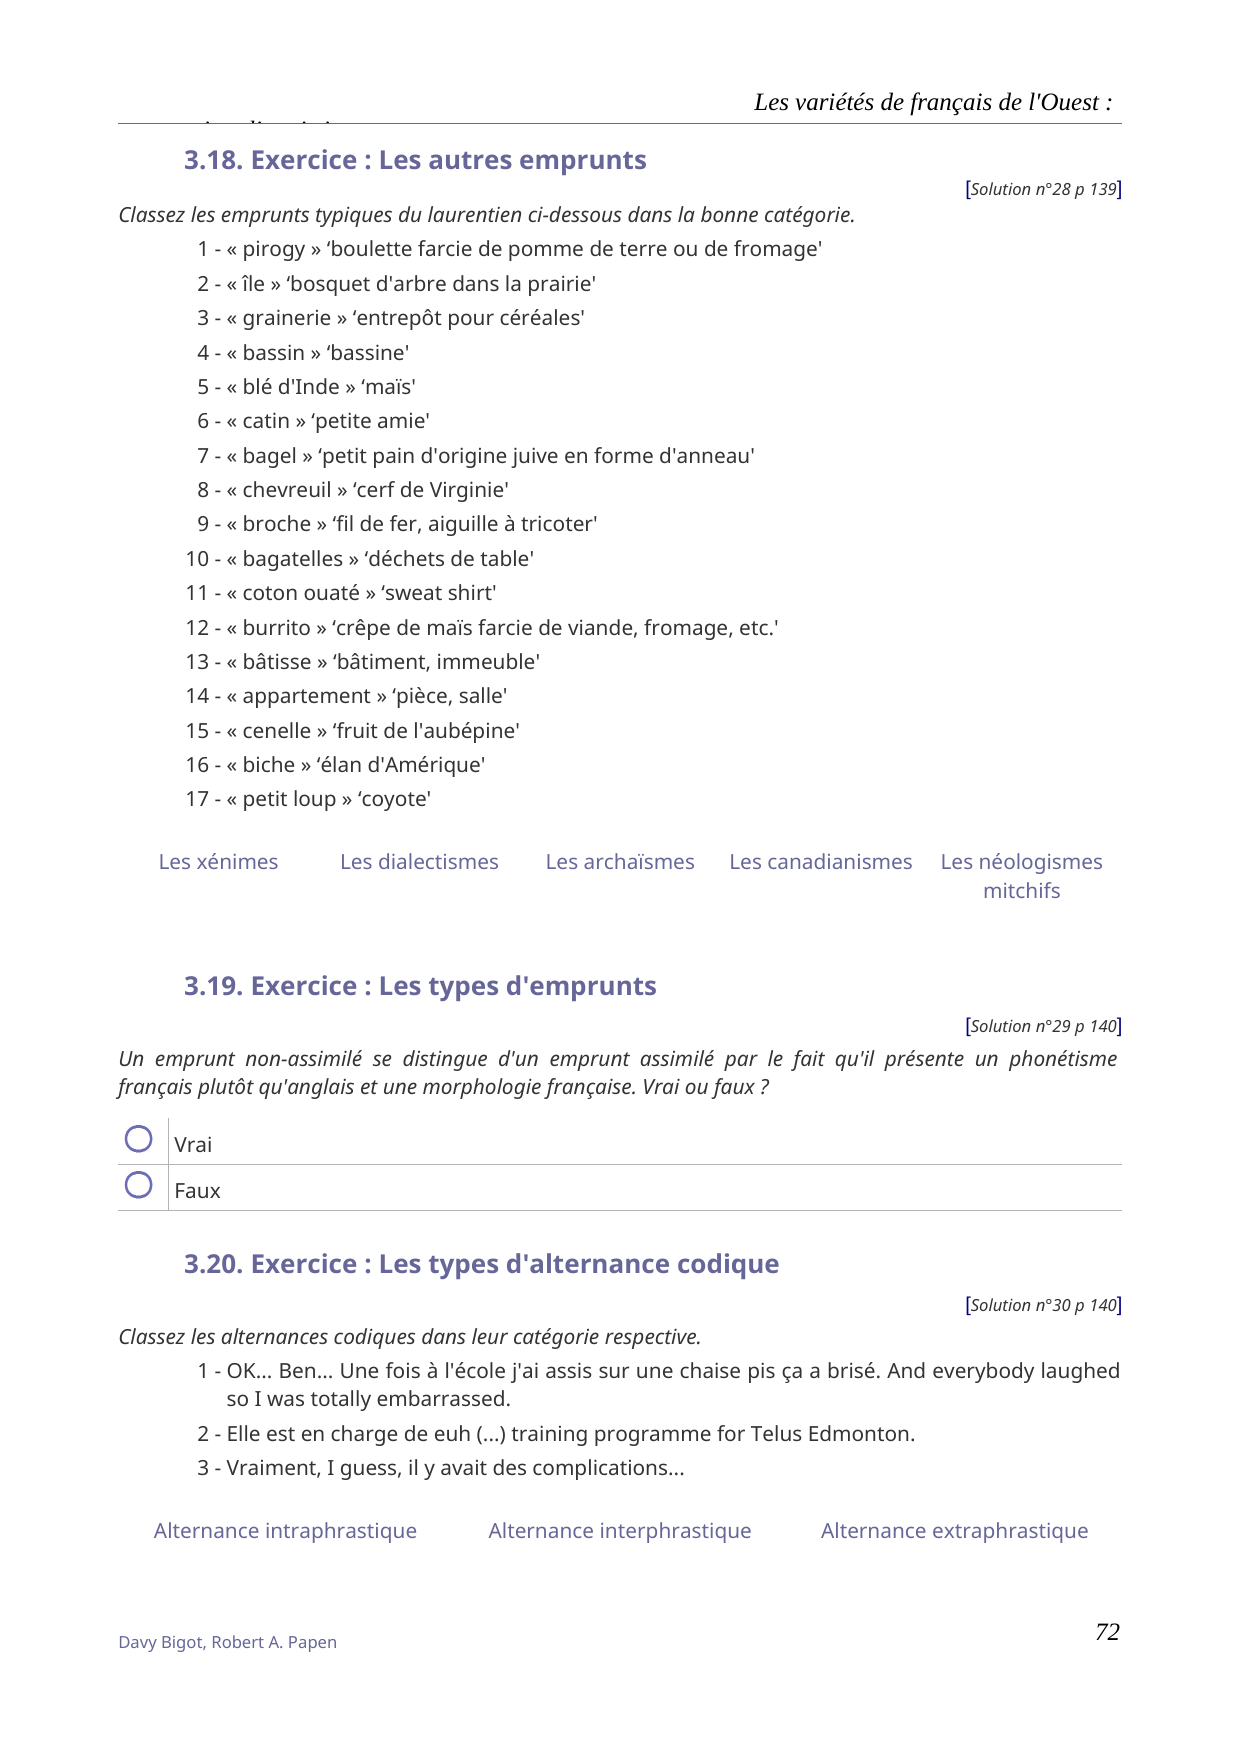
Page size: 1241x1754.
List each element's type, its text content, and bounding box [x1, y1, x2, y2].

table_cell [118, 904, 319, 932]
table_header Alternance interphrastique [453, 1510, 787, 1544]
list « burrito » ‘crêpe de maïs farcie de viande, fromage, etc.' [156, 613, 1122, 641]
table_cell [921, 904, 1122, 932]
list « bassin » ‘bassine' [156, 338, 1122, 366]
table_cell [319, 904, 520, 932]
list « coton ouaté » ‘sweat shirt' [156, 578, 1122, 607]
table_header Les archaïsmes [520, 841, 720, 904]
list Vraiment, I guess, il y avait des complications... [156, 1453, 1122, 1482]
table_cell [118, 1545, 453, 1572]
table_cell [520, 904, 720, 932]
list OK... Ben... Une fois à l'école j'ai assis sur une chaise pis ça a brisé. And everybody laughed so I was totally embarrassed. [156, 1356, 1122, 1413]
list « biche » ‘élan d'Amérique' [156, 750, 1122, 779]
list « catin » ‘petite amie' [156, 406, 1122, 435]
list « pirogy » ‘boulette farcie de pomme de terre ou de fromage' [156, 234, 1122, 263]
list « blé d'Inde » ‘maïs' [156, 372, 1122, 401]
list « broche » ‘fil de fer, aiguille à tricoter' [156, 509, 1122, 538]
table_header Vrai [169, 1118, 1122, 1164]
table_cell [720, 904, 921, 932]
list « appartement » ‘pièce, salle' [156, 681, 1122, 710]
list « bâtisse » ‘bâtiment, immeuble' [156, 647, 1122, 676]
list « cenelle » ‘fruit de l'aubépine' [156, 716, 1122, 744]
table_header Alternance intraphrastique [118, 1510, 453, 1544]
list « bagatelles » ‘déchets de table' [156, 544, 1122, 572]
text [Solution n°30 p 126] [118, 1293, 1122, 1316]
list « grainerie » ‘entrepôt pour céréales' [156, 303, 1122, 332]
table_header Les xénimes [118, 841, 319, 904]
table_cell [453, 1545, 787, 1572]
title Exercice : Les types d'emprunts [177, 967, 1122, 1003]
table_header Les néologismes mitchifs [921, 841, 1122, 904]
list « petit loup » ‘coyote' [156, 784, 1122, 813]
text Classez les emprunts typiques du laurentien ci-dessous dans la bonne catégorie. [118, 200, 1122, 229]
text Classez les alternances codiques dans leur catégorie respective. [118, 1322, 1122, 1350]
table_header Les dialectismes [319, 841, 520, 904]
title Exercice : Les autres emprunts [177, 142, 1122, 177]
list « île » ‘bosquet d'arbre dans la prairie' [156, 269, 1122, 297]
text [Solution n°28 p 125] [118, 177, 1122, 200]
text Un emprunt non-assimilé se distingue d'un emprunt assimilé par le fait qu'il présente un phonétisme français plutôt qu'anglais et une morphologie française. Vrai ou faux ? [118, 1044, 1122, 1101]
table_header Les canadianismes [720, 841, 921, 904]
table_cell Faux [169, 1165, 1122, 1210]
table_header [118, 1118, 168, 1164]
title Exercice : Les types d'alternance codique [177, 1246, 1122, 1281]
list Elle est en charge de euh (...) training programme for Telus Edmonton. [156, 1419, 1122, 1447]
picture [123, 1123, 154, 1154]
picture [123, 1170, 154, 1200]
table_cell [118, 1165, 168, 1210]
list « chevreuil » ‘cerf de Virginie' [156, 475, 1122, 504]
table_cell [788, 1545, 1122, 1572]
list « bagel » ‘petit pain d'origine juive en forme d'anneau' [156, 441, 1122, 469]
text [Solution n°29 p 126] [118, 1015, 1122, 1038]
table_header Alternance extraphrastique [788, 1510, 1122, 1544]
